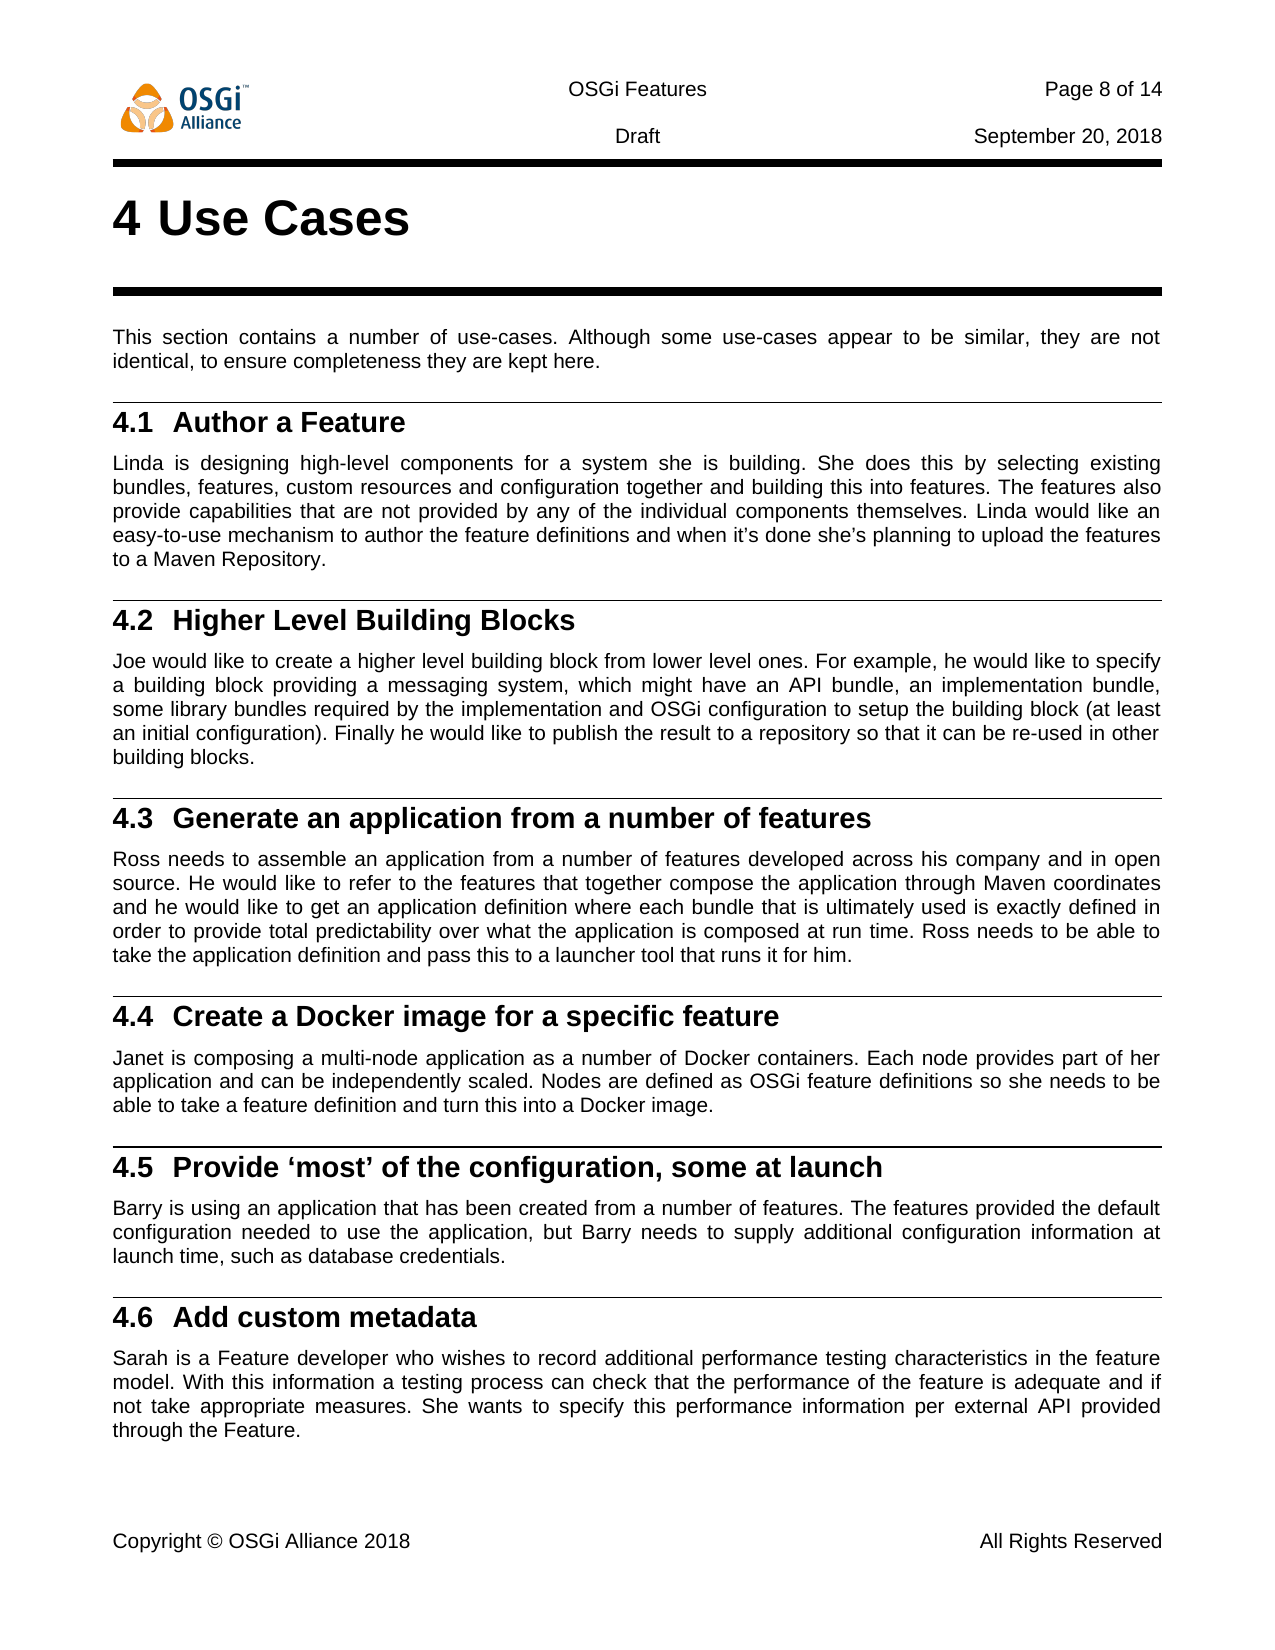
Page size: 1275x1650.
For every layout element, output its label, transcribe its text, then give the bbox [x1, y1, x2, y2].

subtitle Higher Level Building Blocks [112, 601, 1162, 637]
text Barry is using an application that has been created from a number of features. The features provided the default configuration needed to use the application, but Barry needs to supply additional configuration information at launch time, such as database credentials. [112, 1196, 1162, 1267]
text Janet is composing a multi-node application as a number of Docker containers. Each node provides part of her application and can be independently scaled. Nodes are defined as OSGi feature definitions so she needs to be able to take a feature definition and turn this into a Docker image. [112, 1045, 1162, 1117]
subtitle Add custom metadata [112, 1298, 1162, 1333]
text Ross needs to assemble an application from a number of features developed across his company and in open source. He would like to refer to the features that together compose the application through Maven coordinates and he would like to get an application definition where each bundle that is ultimately used is exactly defined in order to provide total predictability over what the application is composed at run time. Ross needs to be able to take the application definition and pass this to a launcher tool that runs it for him. [112, 847, 1162, 967]
picture [113, 76, 257, 140]
subtitle Create a Docker image for a specific feature [112, 997, 1162, 1033]
text Joe would like to create a higher level building block from lower level ones. For example, he would like to specify a building block providing a messaging system, which might have an API bundle, an implementation bundle, some library bundles required by the implementation and OSGi configuration to setup the building block (at least an initial configuration). Finally he would like to publish the result to a repository so that it can be re-used in other building blocks. [112, 649, 1162, 769]
subtitle Author a Feature [112, 403, 1162, 438]
text Linda is designing high-level components for a system she is building. She does this by selecting existing bundles, features, custom resources and configuration together and building this into features. The features also provide capabilities that are not provided by any of the individual components themselves. Linda would like an easy-to-use mechanism to author the feature definitions and when it’s done she’s planning to upload the features to a Maven Repository. [112, 451, 1162, 571]
subtitle Provide ‘most’ of the configuration, some at launch [112, 1147, 1162, 1183]
subtitle Generate an application from a number of features [112, 799, 1162, 835]
text This section contains a number of use-cases. Although some use-cases appear to be similar, they are not identical, to ensure completeness they are kept here. [112, 325, 1162, 373]
text Sarah is a Feature developer who wishes to record additional performance testing characteristics in the feature model. With this information a testing process can check that the performance of the feature is adequate and if not take appropriate measures. She wants to specify this performance information per external API provided through the Feature. [112, 1346, 1162, 1442]
subtitle Use Cases [112, 160, 1162, 296]
